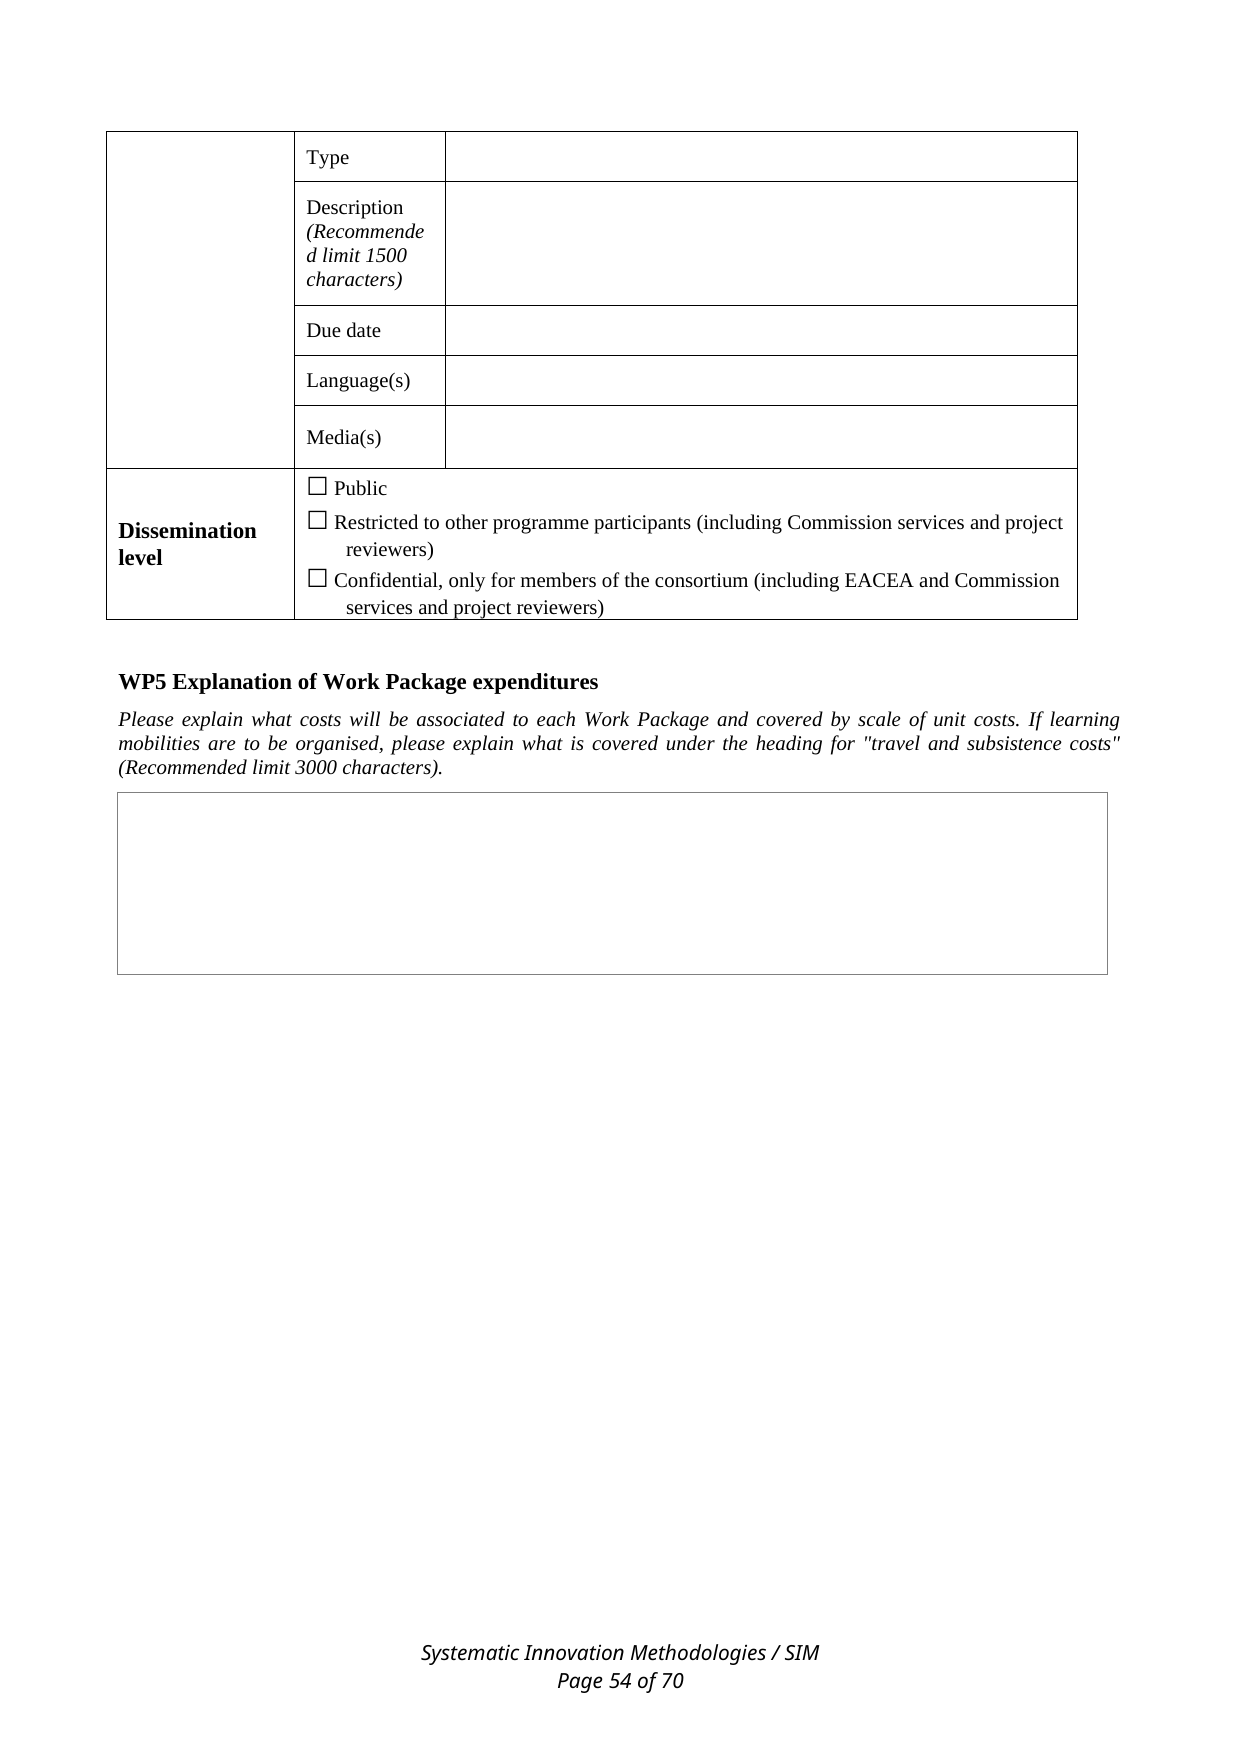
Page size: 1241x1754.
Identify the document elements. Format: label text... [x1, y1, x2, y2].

table_cell [446, 132, 1077, 181]
table_cell [446, 406, 1077, 467]
table_cell Dissemination level [107, 469, 294, 619]
table_cell [446, 356, 1077, 405]
table_cell Type [295, 132, 445, 181]
table_cell Language(s) [295, 356, 445, 405]
table_header [107, 132, 294, 467]
table_cell ☐ Public ☐ Restricted to other programme participants (including Commission services and project reviewers) ☐ Confidential, only for members of the consortium (including EACEA and Commission services and project reviewers) [295, 469, 1077, 619]
table_cell Due date [295, 306, 445, 354]
table_cell [446, 182, 1077, 304]
text WP5 Explanation of Work Package expenditures [118, 668, 1122, 694]
table_cell Media(s) [295, 406, 445, 467]
table_header [118, 793, 1107, 973]
text Please explain what costs will be associated to each Work Package and covered by scale of unit costs. If learning mobilities are to be organised, please explain what is covered under the heading for "travel and subsistence costs" (Recommended limit 3000 characters). [118, 707, 1122, 779]
table_cell Description (Recommended limit 1500 characters) [295, 182, 445, 304]
table_cell [446, 306, 1077, 354]
